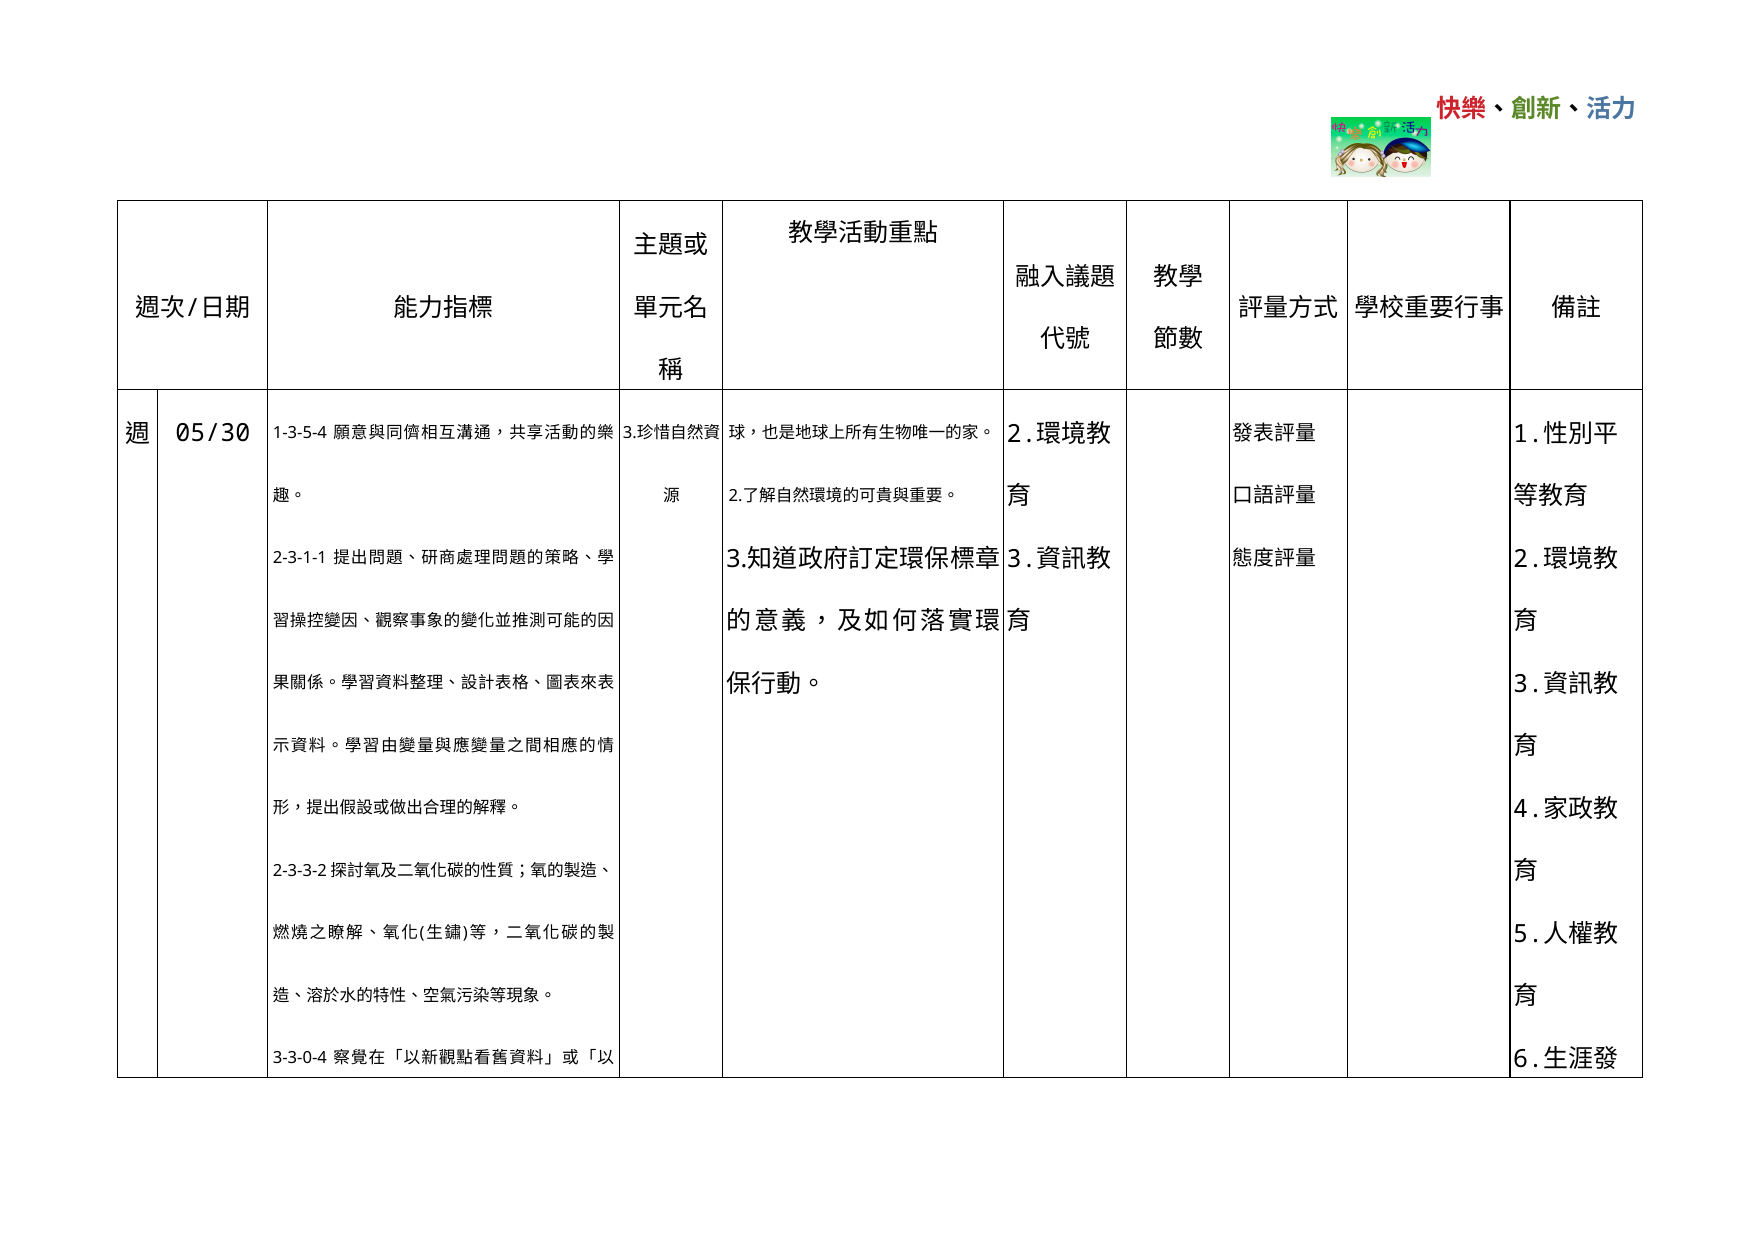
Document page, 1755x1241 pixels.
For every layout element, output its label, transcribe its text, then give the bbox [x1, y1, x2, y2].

table_header 能力指標 [268, 201, 619, 389]
table_header 學校重要行事 [1348, 201, 1509, 389]
table_cell 05/30 [158, 390, 267, 1077]
table_header 主題或 單元名稱 [620, 201, 722, 389]
table_header 教學活動重點 [723, 201, 1003, 389]
table_cell 3.珍惜自然資源 [620, 390, 722, 1077]
table_header 教學 節數 [1127, 201, 1229, 389]
table_header 評量方式 [1230, 201, 1347, 389]
table_cell 1.性別平等教育 2.環境教育 3.資訊教育 4.家政教育 5.人權教育 6.生涯發 [1511, 390, 1642, 1077]
table_cell 週 [118, 390, 157, 1077]
table_cell 2.環境教育 3.資訊教育 [1004, 390, 1126, 1077]
table_cell [1348, 390, 1509, 1077]
table_header 融入議題 代號 [1004, 201, 1126, 389]
table_cell 1-3-5-4 願意與同儕相互溝通，共享活動的樂趣。 2-3-1-1 提出問題、研商處理問題的策略、學習操控變因、觀察事象的變化並推測可能的因果關係。學習資料整理、設計表格、圖表來表示資料。學習由變量與應變量之間相應的情形，提出假設或做出合理的解釋。 2-3-3-2探討氧及二氧化碳的性質；氧的製造、燃燒之瞭解、氧化(生鏽)等，二氧化碳的製造、溶於水的特性、空氣污染等現象。 3-3-0-4 察覺在「以新觀點看舊資料」或「以 [268, 390, 619, 1077]
table_cell [1127, 390, 1229, 1077]
table_header 備註 [1511, 201, 1642, 389]
table_cell 球，也是地球上所有生物唯一的家。 2.了解自然環境的可貴與重要。 3.知道政府訂定環保標章的意義，及如何落實環保行動。 [723, 390, 1003, 1077]
table_cell 發表評量 口語評量 態度評量 [1230, 390, 1347, 1077]
table_header 週次/日期 [118, 201, 267, 389]
